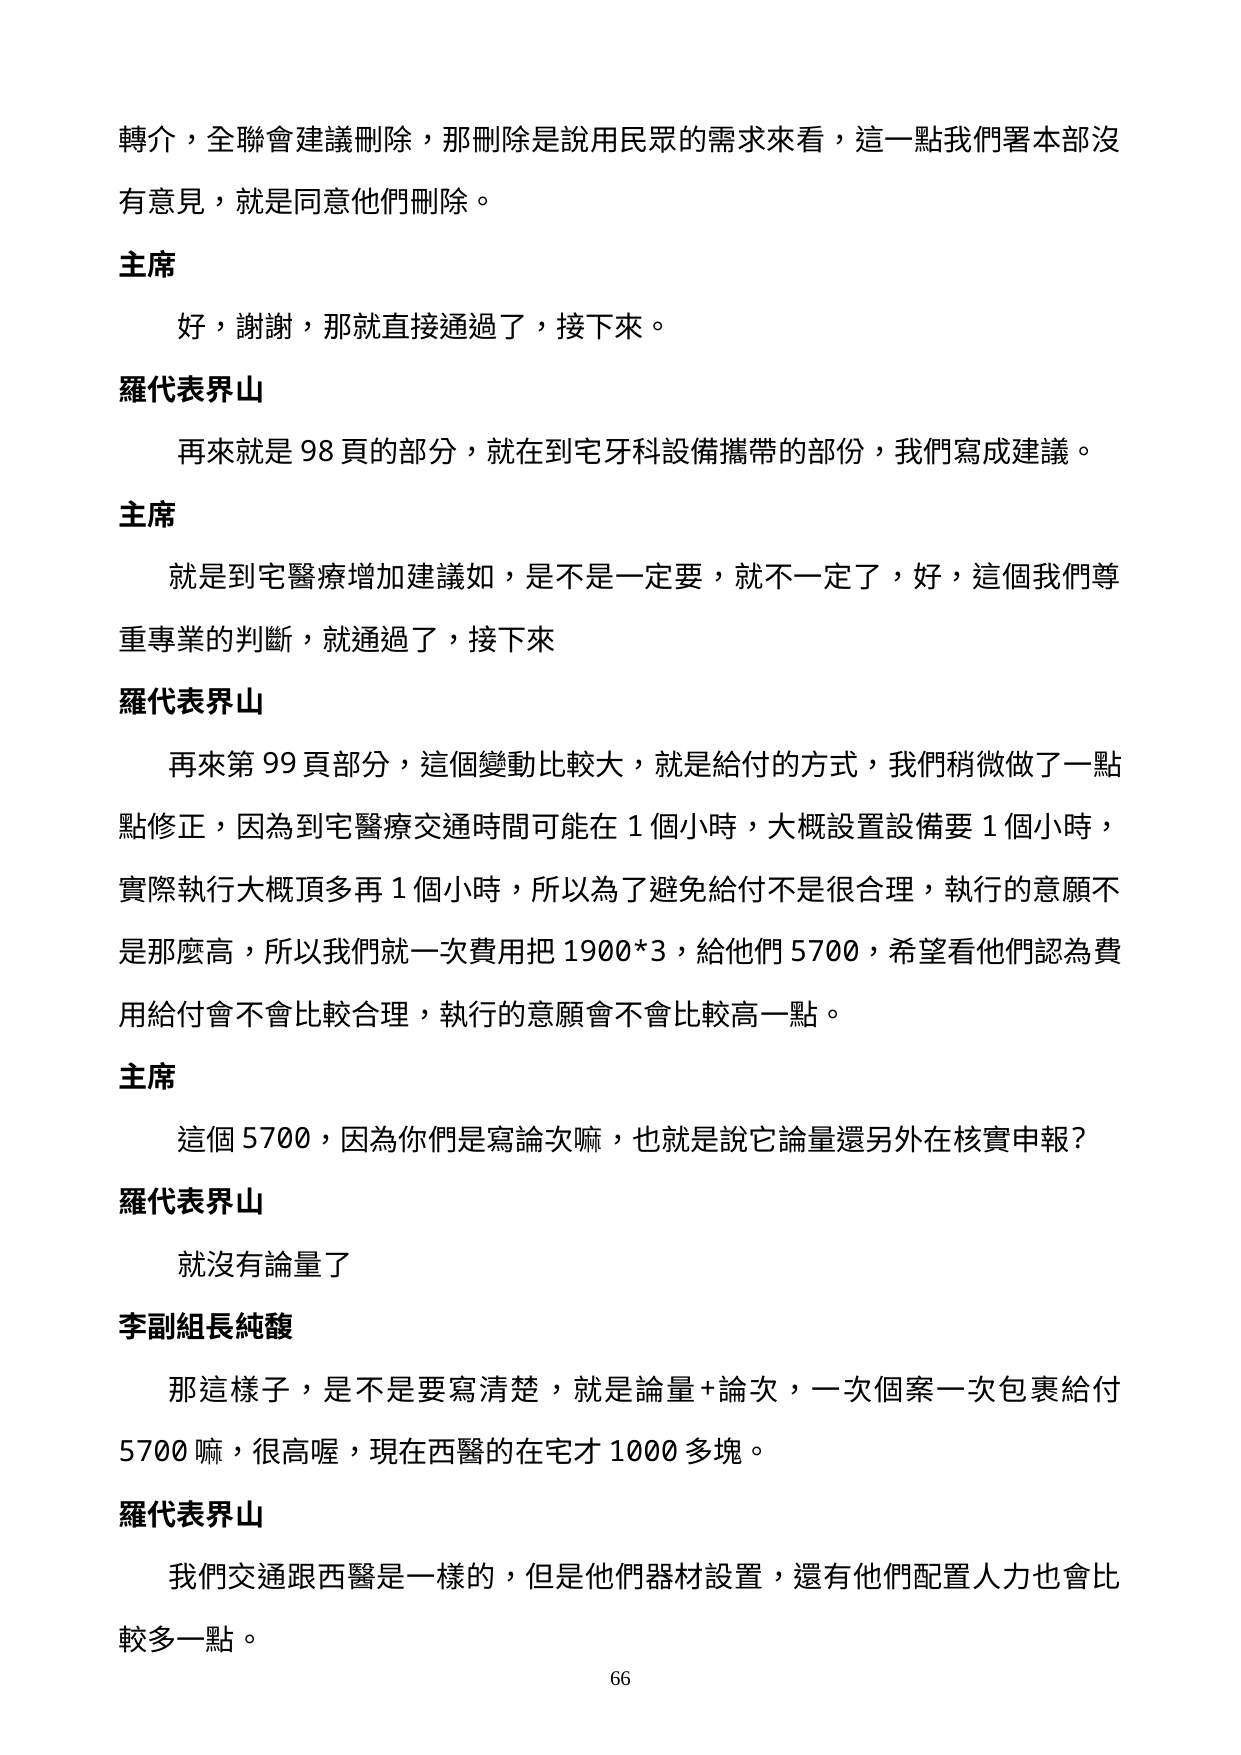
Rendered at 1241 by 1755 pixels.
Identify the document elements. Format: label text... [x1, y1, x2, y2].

text 好，謝謝，那就直接通過了，接下來。 [103, 283, 1122, 346]
text 我們交通跟西醫是一樣的，但是他們器材設置，還有他們配置人力也會比較多一點。 [118, 1533, 1122, 1658]
text 就是到宅醫療增加建議如，是不是一定要，就不一定了，好，這個我們尊重專業的判斷，就通過了，接下來 [118, 533, 1122, 658]
text 這個5700，因為你們是寫論次嘛，也就是說它論量還另外在核實申報? [103, 1096, 1122, 1158]
text 再來就是98頁的部分，就在到宅牙科設備攜帶的部份，我們寫成建議。 [103, 408, 1122, 471]
text 羅代表界山 [118, 1158, 1122, 1221]
text 轉介，全聯會建議刪除，那刪除是說用民眾的需求來看，這一點我們署本部沒有意見，就是同意他們刪除。 [118, 96, 1122, 221]
text 羅代表界山 [118, 346, 1122, 408]
text 主席 [118, 471, 1122, 533]
text 就沒有論量了 [103, 1221, 1122, 1283]
text 羅代表界山 [118, 658, 1122, 721]
text 主席 [118, 1033, 1122, 1096]
text 主席 [118, 221, 1122, 283]
text 再來第99頁部分，這個變動比較大，就是給付的方式，我們稍微做了一點點修正，因為到宅醫療交通時間可能在1個小時，大概設置設備要1個小時，實際執行大概頂多再1個小時，所以為了避免給付不是很合理，執行的意願不是那麼高，所以我們就一次費用把1900*3，給他們5700，希望看他們認為費用給付會不會比較合理，執行的意願會不會比較高一點。 [118, 721, 1122, 1033]
text 那這樣子，是不是要寫清楚，就是論量+論次，一次個案一次包裹給付5700嘛，很高喔，現在西醫的在宅才1000多塊。 [118, 1346, 1122, 1471]
text 羅代表界山 [118, 1471, 1122, 1533]
text 李副組長純馥 [118, 1283, 1122, 1346]
